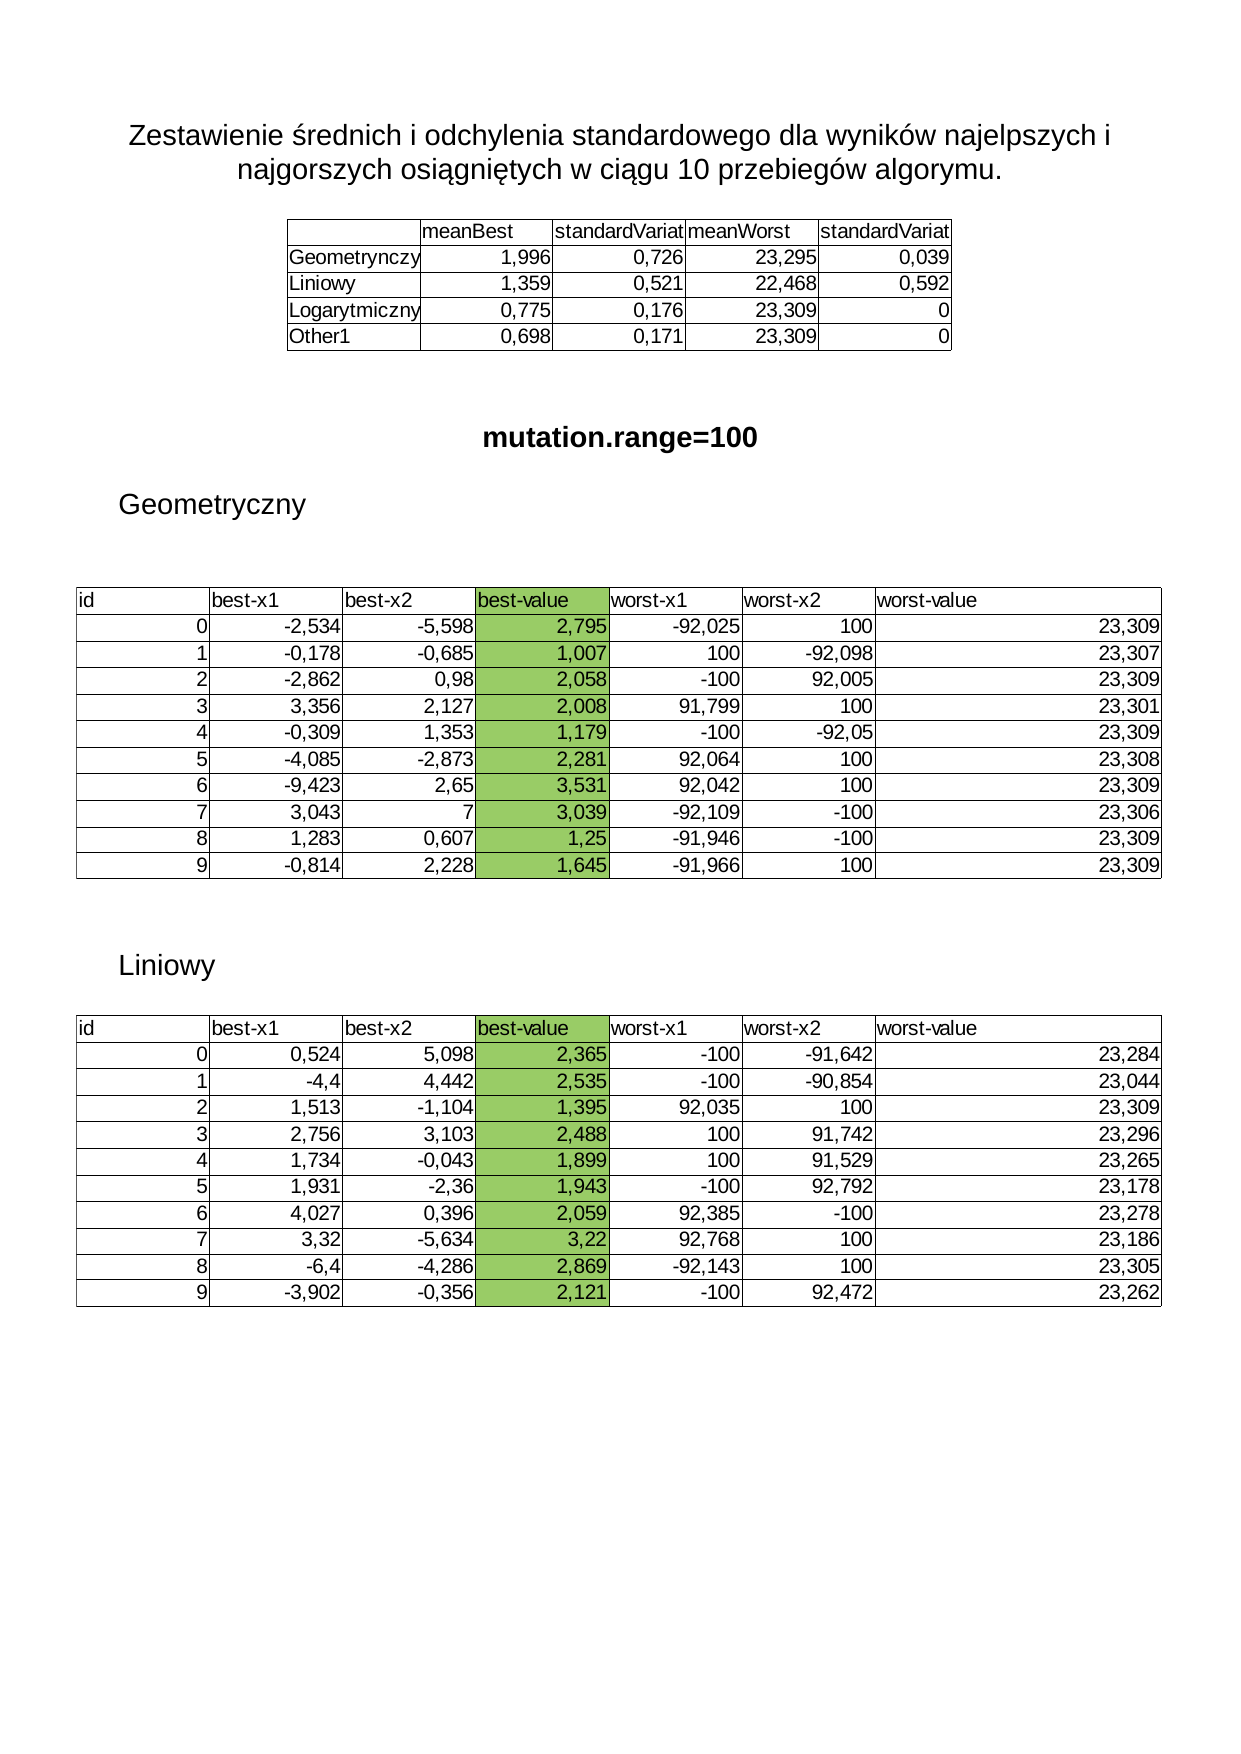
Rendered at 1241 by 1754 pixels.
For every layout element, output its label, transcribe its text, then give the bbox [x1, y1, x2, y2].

text mutation.range=100 [118, 420, 1122, 453]
text Zestawienie średnich i odchylenia standardowego dla wyników najelpszych i najgorszych osiągniętych w ciągu 10 przebiegów algorymu. [118, 118, 1122, 185]
text Liniowy [118, 948, 1122, 982]
text Geometryczny [118, 487, 1122, 521]
